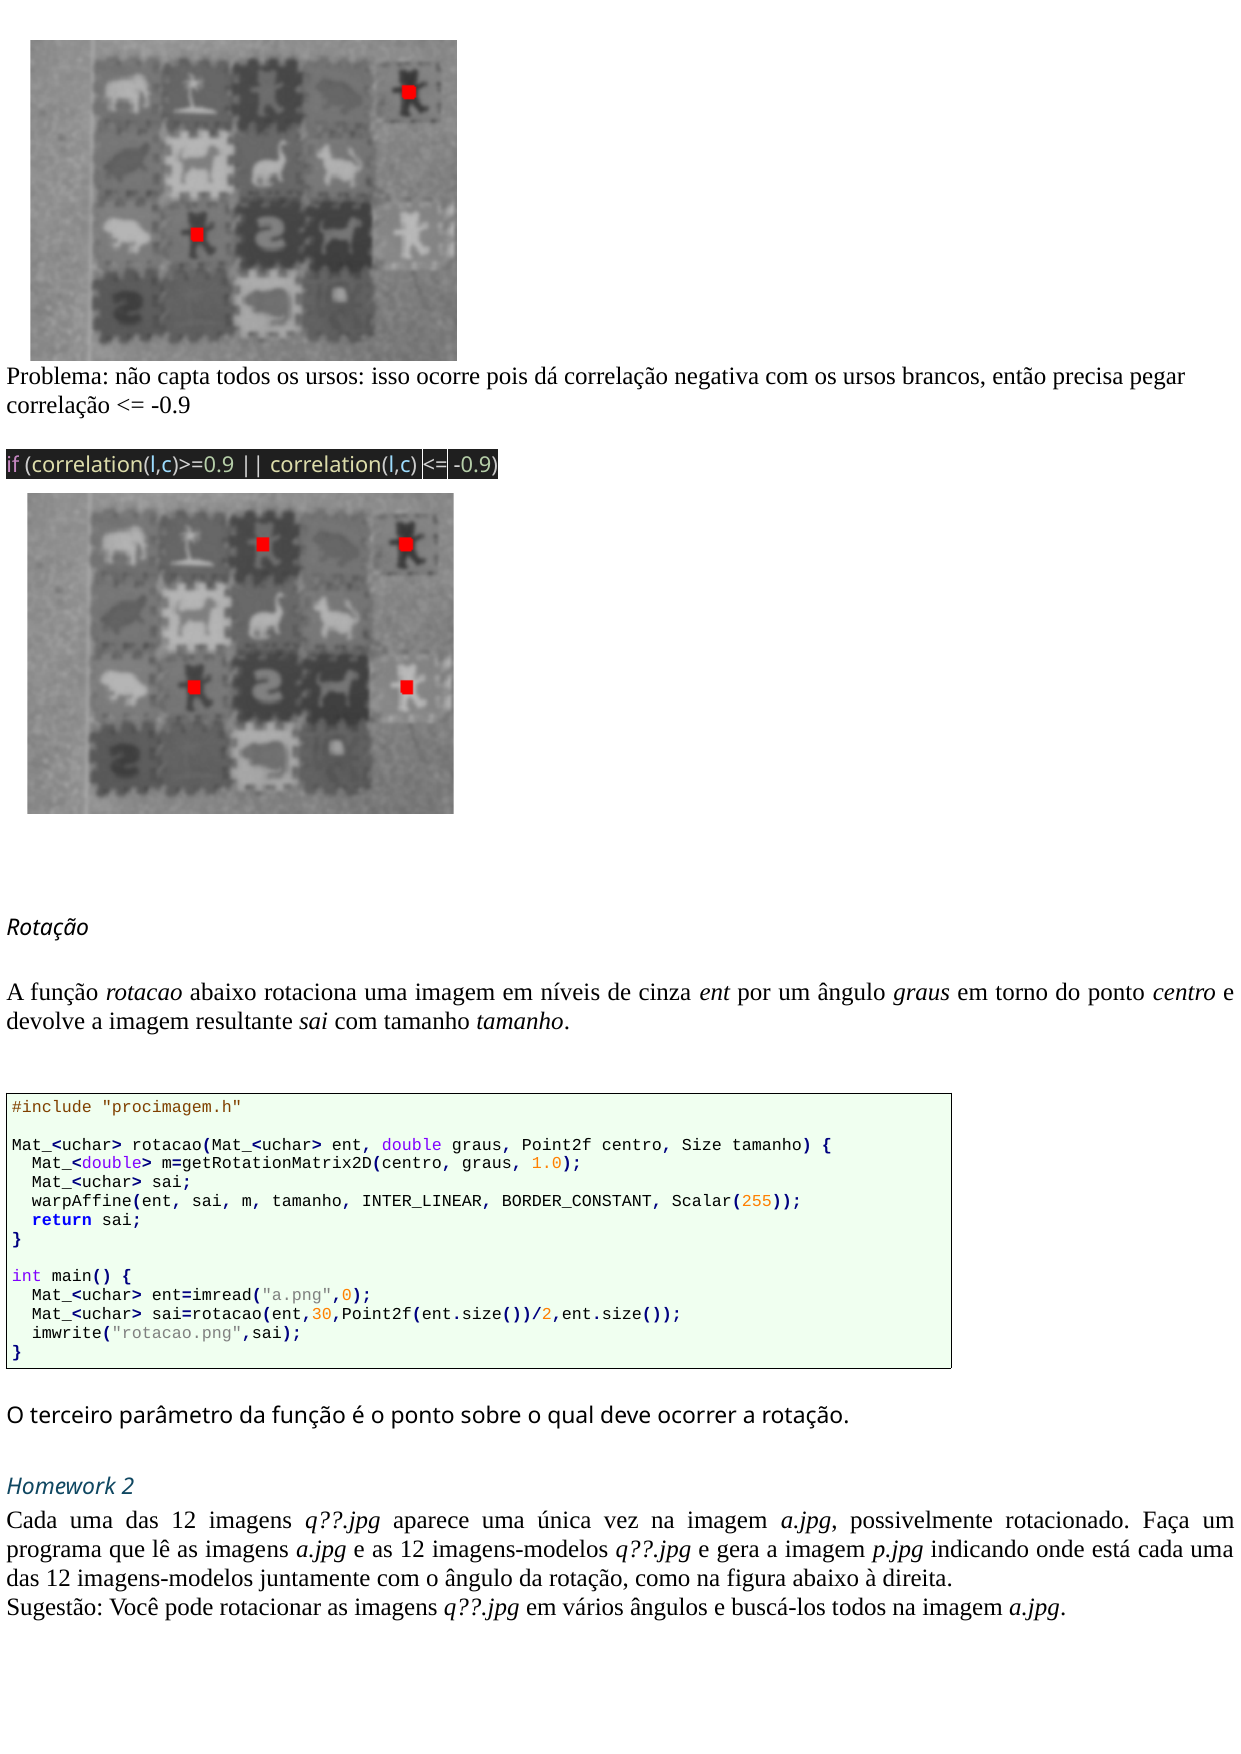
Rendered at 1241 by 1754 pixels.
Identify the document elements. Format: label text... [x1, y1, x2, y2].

subtitle Rotação [6, 911, 1234, 942]
picture [27, 493, 454, 814]
text Problema: não capta todos os ursos: isso ocorre pois dá correlação negativa com os ursos brancos, então precisa pegar correlação <= -0.9 [6, 30, 1234, 419]
text if (correlation(l,c)>=0.9 || correlation(l,c) <= -0.9) [6, 449, 1234, 479]
text O terceiro parâmetro da função é o ponto sobre o qual deve ocorrer a rotação. [6, 1399, 1234, 1431]
text Sugestão: Você pode rotacionar as imagens q??.jpg em vários ângulos e buscá-los todos na imagem a.jpg. [6, 1592, 1234, 1621]
picture [30, 40, 457, 361]
subtitle Homework 2 [6, 1470, 1234, 1501]
text A função rotacao abaixo rotaciona uma imagem em níveis de cinza ent por um ângulo graus em torno do ponto centro e devolve a imagem resultante sai com tamanho tamanho. [6, 977, 1234, 1035]
table_header #include "procimagem.h" Mat_<uchar> rotacao(Mat_<uchar> ent, double graus, Point2f centro, Size tamanho) { Mat_<double> m=getRotationMatrix2D(centro, graus, 1.0); Mat_<uchar> sai; warpAffine(ent, sai, m, tamanho, INTER_LINEAR, BORDER_CONSTANT, Scalar(255)); return sai; } int main() { Mat_<uchar> ent=imread("a.png",0); Mat_<uchar> sai=rotacao(ent,30,Point2f(ent.size())/2,ent.size()); imwrite("rotacao.png",sai); } [7, 1094, 951, 1368]
text Cada uma das 12 imagens q??.jpg aparece uma única vez na imagem a.jpg, possivelmente rotacionado. Faça um programa que lê as imagens a.jpg e as 12 imagens-modelos q??.jpg e gera a imagem p.jpg indicando onde está cada uma das 12 imagens-modelos juntamente com o ângulo da rotação, como na figura abaixo à direita. [6, 1506, 1234, 1592]
